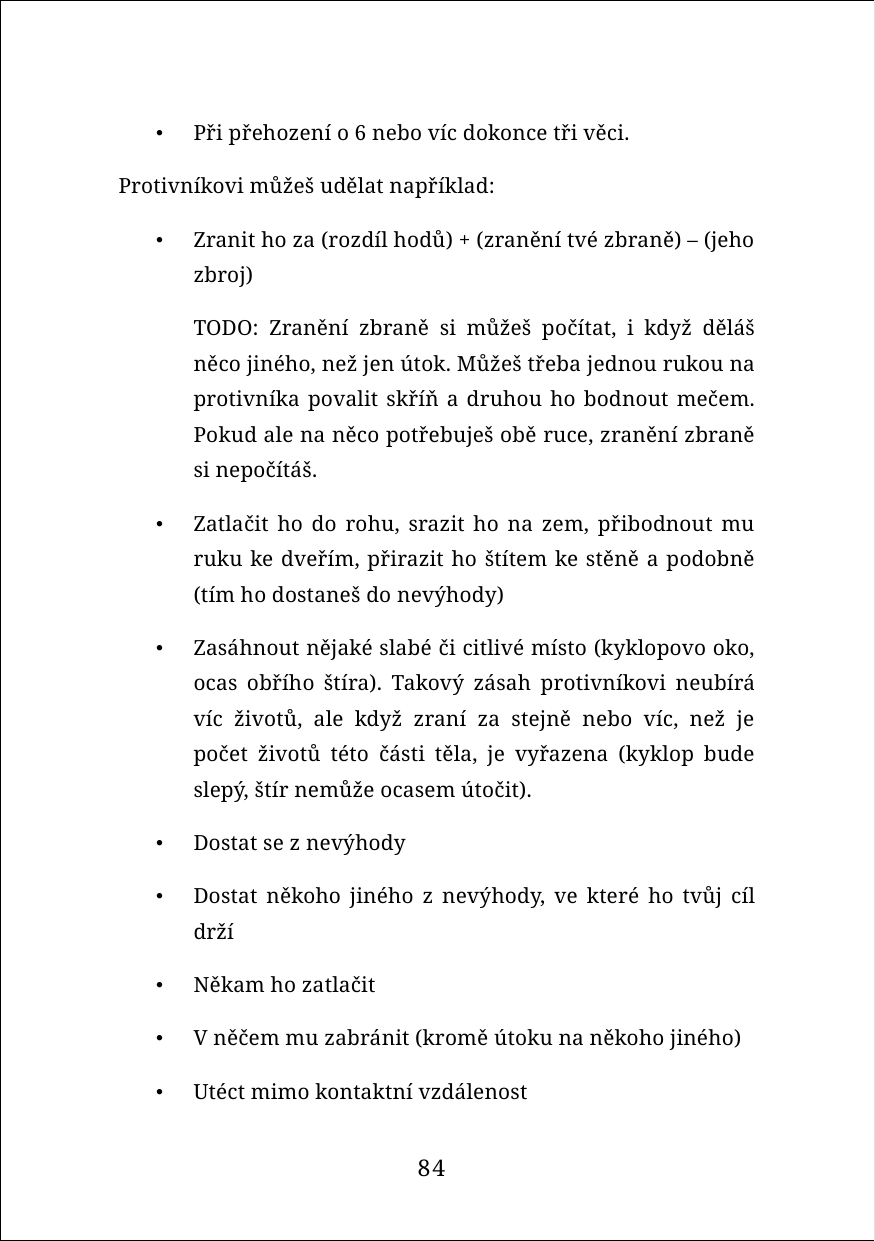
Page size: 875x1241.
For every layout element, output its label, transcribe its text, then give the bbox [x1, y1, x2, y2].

list Utéct mimo kontaktní vzdálenost [156, 1077, 756, 1105]
list Zranit ho za (rozdíl hodů) + (zranění tvé zbraně) – (jeho zbroj) [156, 225, 756, 289]
list Zatlačit ho do rohu, srazit ho na zem, přibodnout mu ruku ke dveřím, přirazit ho štítem ke stěně a podobně (tím ho dostaneš do nevýhody) [156, 509, 756, 608]
list Při přehození o 6 nebo víc dokonce tři věci. [156, 118, 756, 147]
list Někam ho zatlačit [156, 970, 756, 999]
text Protivníkovi můžeš udělat například: [118, 171, 756, 200]
list Dostat někoho jiného z nevýhody, ve které ho tvůj cíl drží [156, 882, 756, 946]
list Dostat se z nevýhody [156, 828, 756, 857]
list Zasáhnout nějaké slabé či citlivé místo (kyklopovo oko, ocas obřího štíra). Takový zásah protivníkovi neubírá víc životů, ale když zraní za stejně nebo víc, než je počet životů této části těla, je vyřazena (kyklop bude slepý, štír nemůže ocasem útočit). [156, 633, 756, 803]
list V něčem mu zabránit (kromě útoku na někoho jiného) [156, 1023, 756, 1052]
list TODO: Zranění zbraně si můžeš počítat, i když děláš něco jiného, než jen útok. Můžeš třeba jednou rukou na protivníka povalit skříň a druhou ho bodnout mečem. Pokud ale na něco potřebuješ obě ruce, zranění zbraně si nepočítáš. [156, 313, 756, 484]
